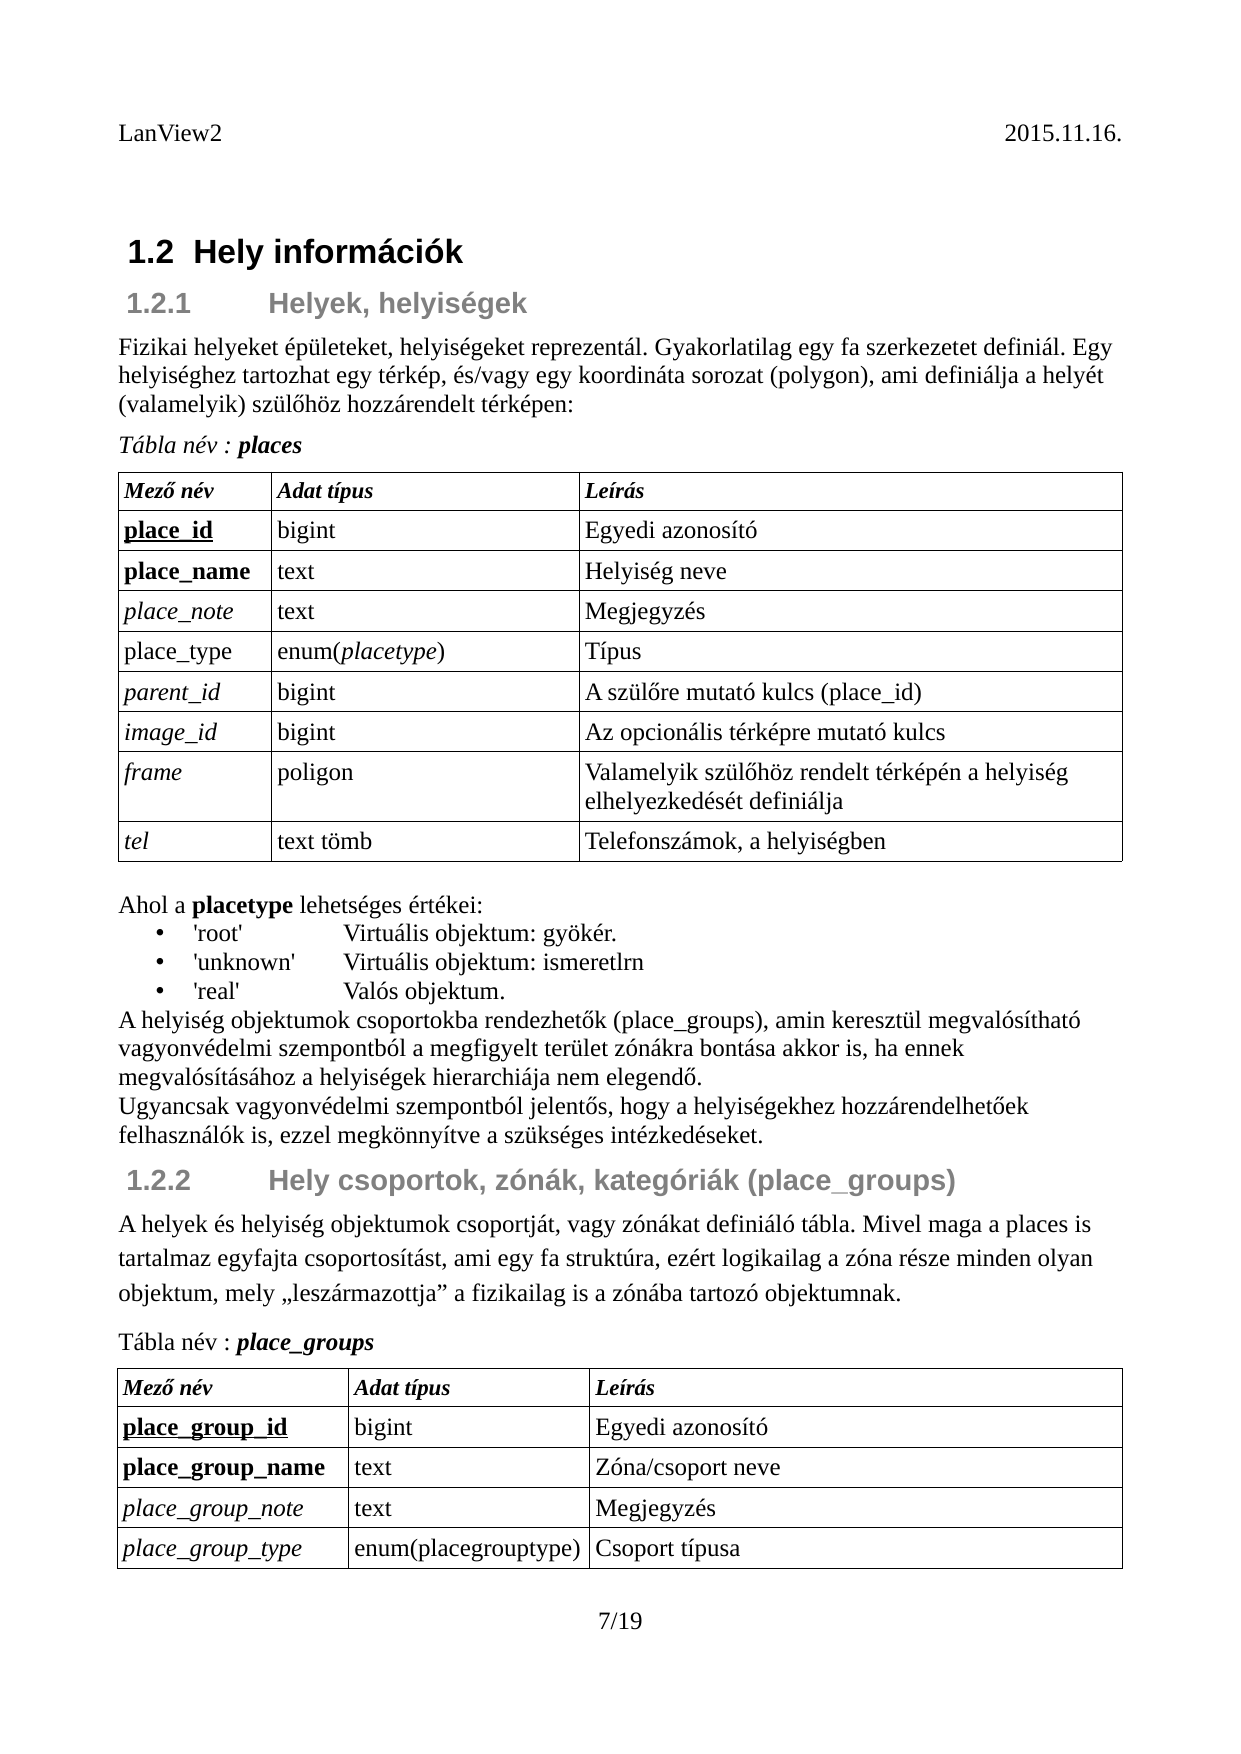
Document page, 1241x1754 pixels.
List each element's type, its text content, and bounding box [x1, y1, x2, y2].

table_cell bigint [349, 1407, 589, 1447]
table_cell Megjegyzés [580, 591, 1122, 631]
table_cell image_id [119, 712, 271, 751]
table_header Leírás [590, 1369, 1122, 1406]
table_cell A szülőre mutató kulcs (place_id) [580, 672, 1122, 711]
table_cell Egyedi azonosító [580, 511, 1122, 550]
text Tábla név : place_groups [118, 1327, 1122, 1356]
table_cell place_group_note [118, 1488, 348, 1527]
table_cell Csoport típusa [590, 1528, 1122, 1567]
table_cell place_name [119, 551, 271, 590]
table_cell place_type [119, 632, 271, 671]
table_cell bigint [272, 672, 579, 711]
table_cell Típus [580, 632, 1122, 671]
table_cell Egyedi azonosító [590, 1407, 1122, 1447]
table_cell text tömb [272, 822, 579, 861]
text Fizikai helyeket épületeket, helyiségeket reprezentál. Gyakorlatilag egy fa szerkezetet definiál. Egy helyiséghez tartozhat egy térkép, és/vagy egy koordináta sorozat (polygon), ami definiálja a helyét (valamelyik) szülőhöz hozzárendelt térképen: [118, 332, 1122, 418]
table_cell place_id [119, 511, 271, 550]
subtitle Helyek, helyiségek [118, 286, 1122, 319]
table_cell Az opcionális térképre mutató kulcs [580, 712, 1122, 751]
table_header Adat típus [272, 473, 579, 509]
list 'root' Virtuális objektum: gyökér. [156, 918, 1122, 947]
text Tábla név : places [118, 430, 1122, 459]
table_cell enum(placegrouptype) [349, 1528, 589, 1567]
table_cell place_group_type [118, 1528, 348, 1567]
table_header Mező név [119, 473, 271, 509]
table_cell text [349, 1448, 589, 1487]
table_cell Valamelyik szülőhöz rendelt térképén a helyiség elhelyezkedését definiálja [580, 752, 1122, 821]
table_header Leírás [580, 473, 1122, 509]
subtitle Hely információk [118, 232, 1122, 271]
table_cell bigint [272, 712, 579, 751]
list 'unknown' Virtuális objektum: ismeretlrn [156, 947, 1122, 976]
text A helyiség objektumok csoportokba rendezhetők (place_groups), amin keresztül megvalósítható vagyonvédelmi szempontból a megfigyelt terület zónákra bontása akkor is, ha ennek megvalósításához a helyiségek hierarchiája nem elegendő. [118, 1005, 1122, 1091]
table_cell Zóna/csoport neve [590, 1448, 1122, 1487]
table_cell parent_id [119, 672, 271, 711]
table_cell enum(placetype) [272, 632, 579, 671]
text A helyek és helyiség objektumok csoportját, vagy zónákat definiáló tábla. Mivel maga a places is tartalmaz egyfajta csoportosítást, ami egy fa struktúra, ezért logikailag a zóna része minden olyan objektum, mely „leszármazottja” a fizikailag is a zónába tartozó objektumnak. [118, 1209, 1122, 1307]
text Ugyancsak vagyonvédelmi szempontból jelentős, hogy a helyiségekhez hozzárendelhetőek felhasználók is, ezzel megkönnyítve a szükséges intézkedéseket. [118, 1091, 1122, 1148]
table_header Adat típus [349, 1369, 589, 1406]
table_cell Telefonszámok, a helyiségben [580, 822, 1122, 861]
table_cell text [272, 551, 579, 590]
list 'real' Valós objektum. [156, 976, 1122, 1005]
table_cell Megjegyzés [590, 1488, 1122, 1527]
table_cell place_group_id [118, 1407, 348, 1447]
table_header Mező név [118, 1369, 348, 1406]
subtitle Hely csoportok, zónák, kategóriák (place_groups) [118, 1163, 1122, 1197]
table_cell place_note [119, 591, 271, 631]
text Ahol a placetype lehetséges értékei: [118, 890, 1122, 918]
table_cell tel [119, 822, 271, 861]
table_cell bigint [272, 511, 579, 550]
table_cell Helyiség neve [580, 551, 1122, 590]
table_cell frame [119, 752, 271, 821]
table_cell text [272, 591, 579, 631]
table_cell place_group_name [118, 1448, 348, 1487]
table_cell poligon [272, 752, 579, 821]
table_cell text [349, 1488, 589, 1527]
